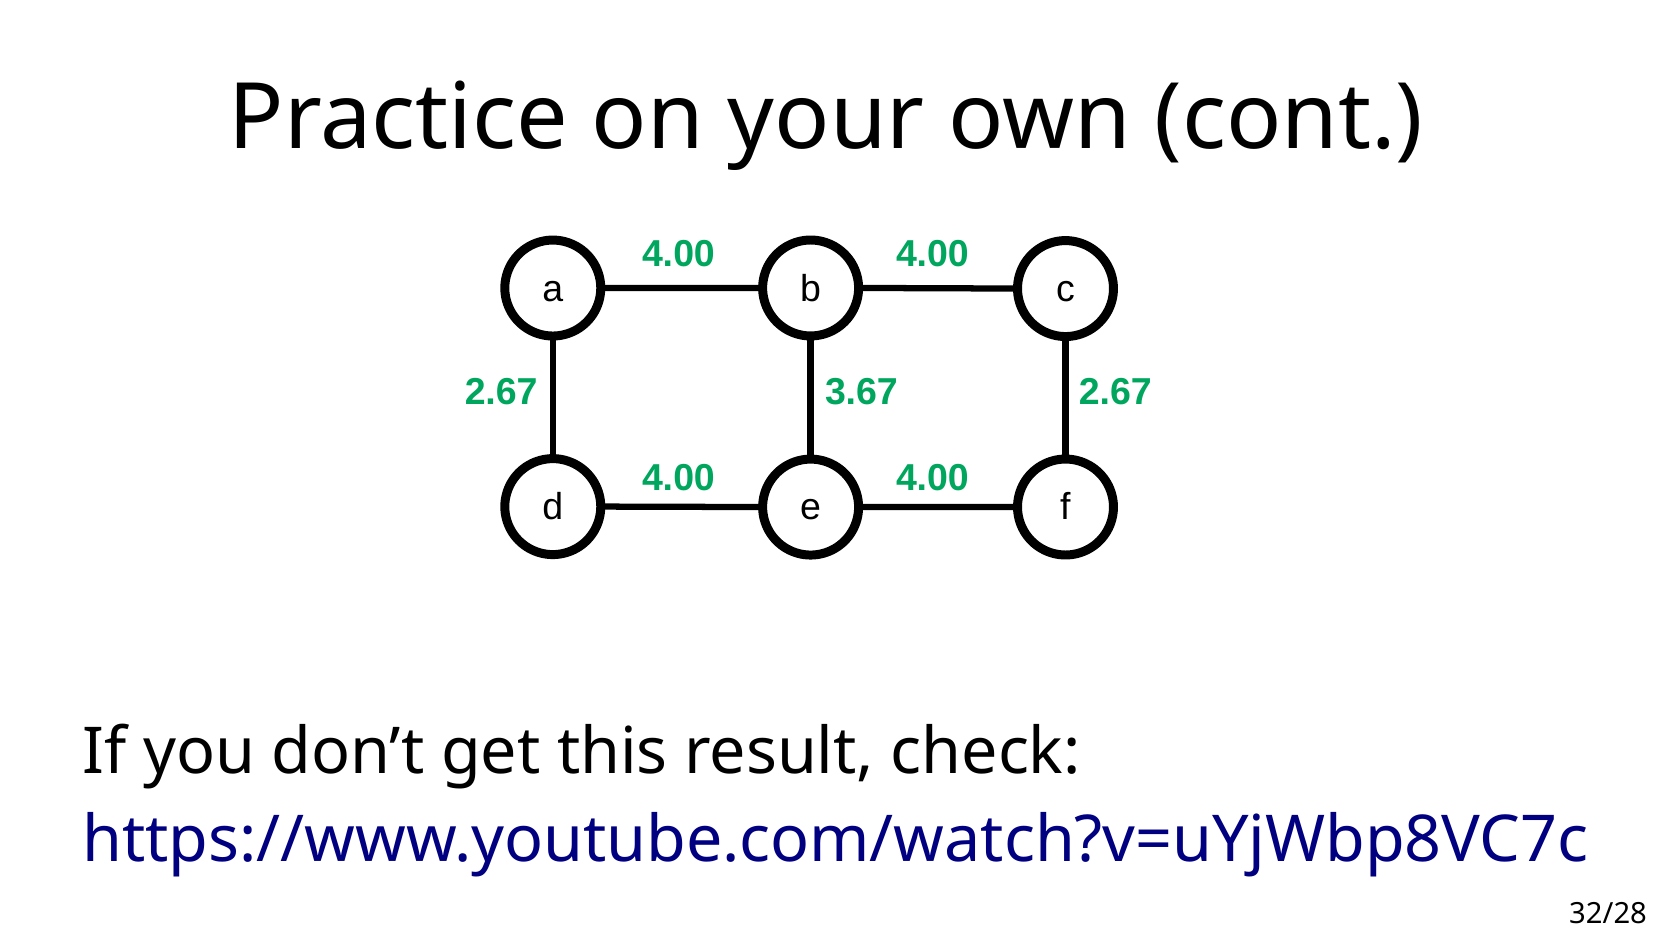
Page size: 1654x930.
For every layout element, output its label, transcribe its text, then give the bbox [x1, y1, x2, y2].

text_box 2.67 [450, 363, 553, 420]
text_box 4.00 [627, 225, 730, 282]
text_box f [1017, 459, 1114, 556]
text_box d [504, 458, 601, 555]
text_box c [1017, 240, 1114, 337]
text_box 2.67 [1064, 363, 1167, 420]
title Practice on your own (cont.) [82, 1, 1571, 225]
text_box 4.00 [881, 449, 984, 507]
text_box a [504, 240, 601, 336]
text_box 4.00 [627, 449, 730, 507]
text_box b [762, 240, 859, 336]
text_box 3.67 [810, 363, 913, 420]
text_box e [762, 459, 859, 556]
text_box 4.00 [881, 225, 984, 282]
list If you don’t get this result, check: https://www.youtube.com/watch?v=uYjWbp8VC7c [82, 705, 1606, 886]
